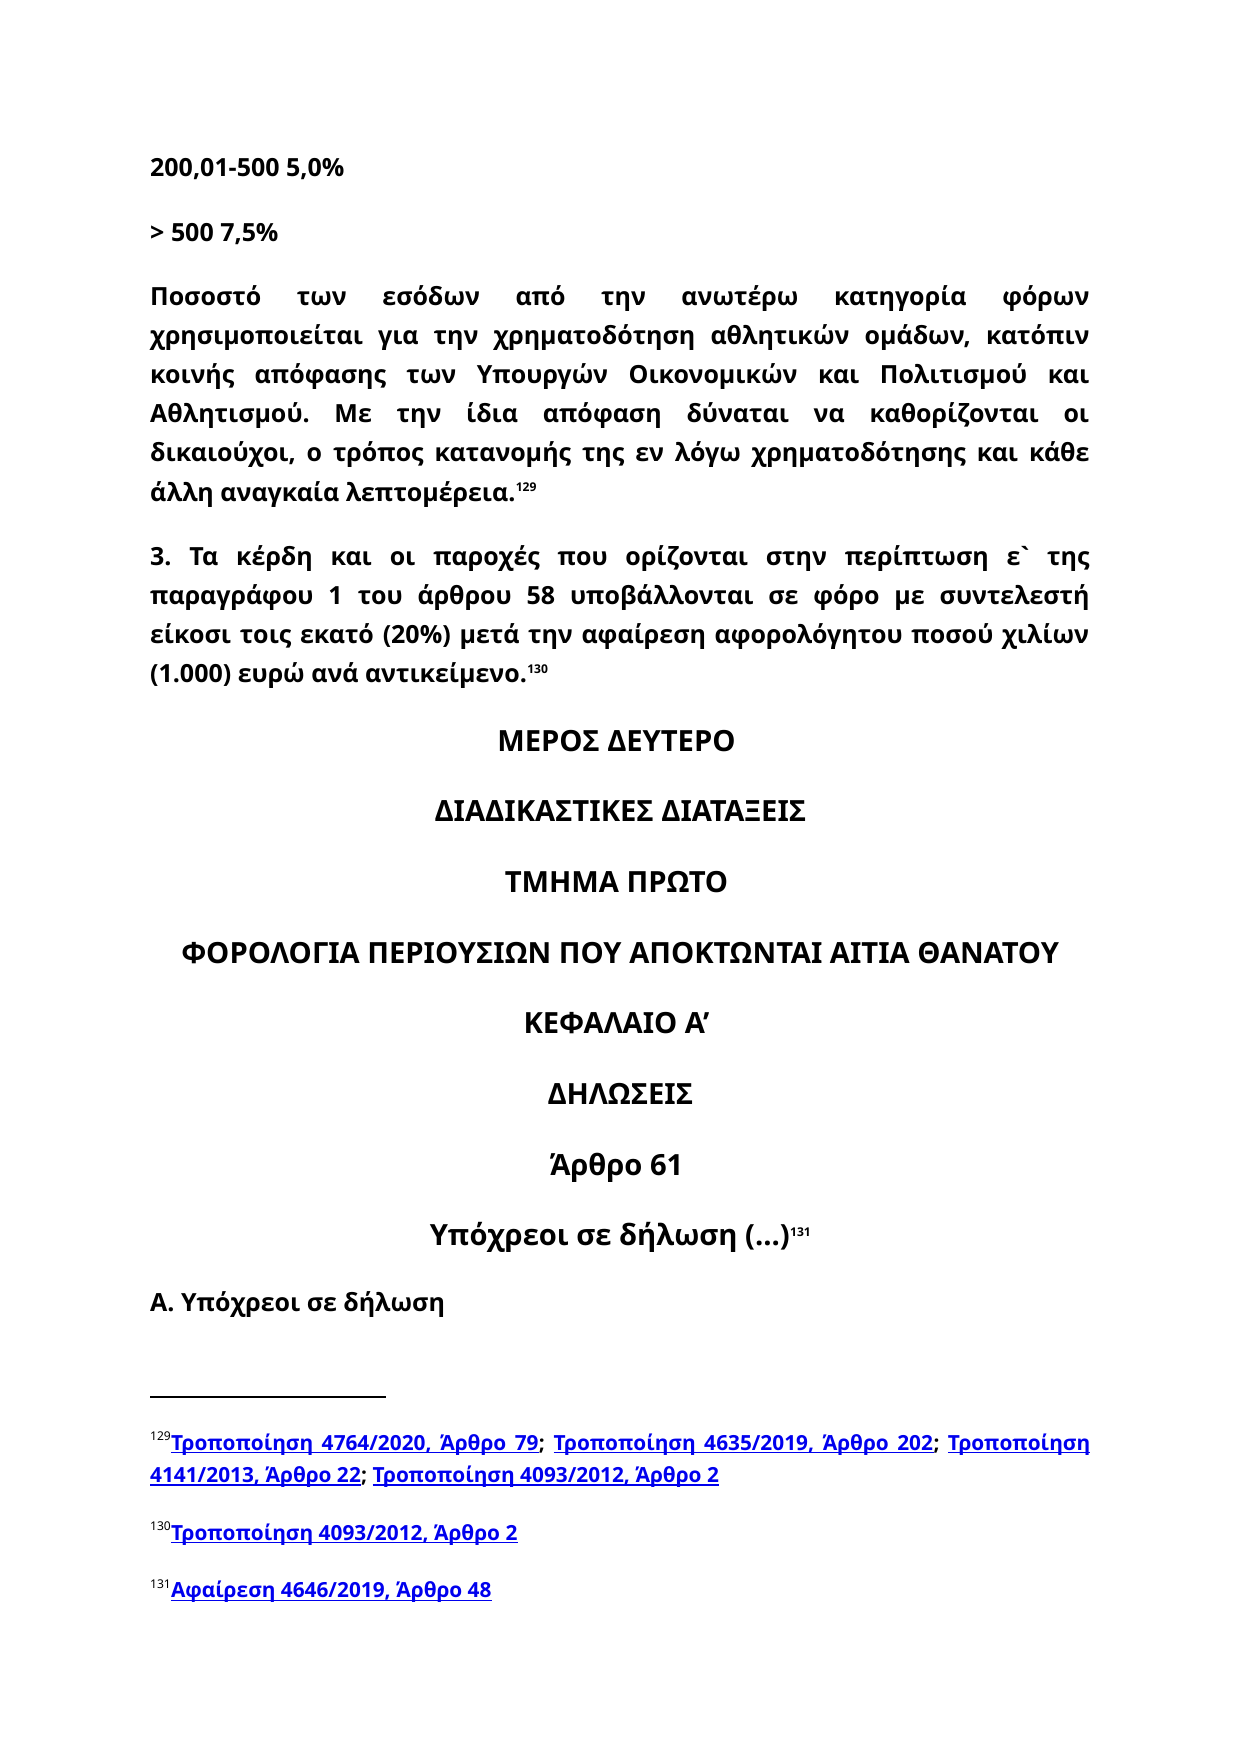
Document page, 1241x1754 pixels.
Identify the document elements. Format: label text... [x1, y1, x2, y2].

text > 500 7,5% [150, 214, 1090, 248]
text Αφαίρεση 4646/2019, Άρθρο 48 [150, 1576, 1090, 1604]
subtitle ΚΕΦΑΛΑΙΟ Α’ [150, 1002, 1090, 1042]
text 3. Τα κέρδη και οι παροχές που ορίζονται στην περίπτωση ε` της παραγράφου 1 του άρθρου 58 υποβάλλονται σε φόρο με συντελεστή είκοσι τοις εκατό (20%) μετά την αφαίρεση αφορολόγητου ποσού χιλίων (1.000) ευρώ ανά αντικείμενο. [150, 538, 1090, 690]
subtitle Άρθρο 61 [150, 1144, 1090, 1183]
text Α. Υπόχρεοι σε δήλωση [150, 1285, 1090, 1319]
text Ποσοστό των εσόδων από την ανωτέρω κατηγορία φόρων χρησιμοποιείται για την χρηματοδότηση αθλητικών ομάδων, κατόπιν κοινής απόφασης των Υπουργών Οικονομικών και Πολιτισμού και Αθλητισμού. Με την ίδια απόφαση δύναται να καθορίζονται οι δικαιούχοι, ο τρόπος κατανομής της εν λόγω χρηματοδότησης και κάθε άλλη αναγκαία λεπτομέρεια. [150, 278, 1090, 508]
text Τροποποίηση 4093/2012, Άρθρο 2 [150, 1518, 1090, 1546]
subtitle ΤΜΗΜΑ ΠΡΩΤΟ [150, 861, 1090, 901]
subtitle Υπόχρεοι σε δήλωση (...) [150, 1214, 1090, 1254]
subtitle ΔΗΛΩΣΕΙΣ [150, 1073, 1090, 1113]
subtitle ΜΕΡΟΣ ΔΕΥΤΕΡΟ [150, 720, 1090, 760]
subtitle ΔΙΑΔΙΚΑΣΤΙΚΕΣ ΔΙΑΤΑΞΕΙΣ [150, 791, 1090, 830]
text 200,01-500 5,0% [150, 150, 1090, 184]
subtitle ΦΟΡΟΛΟΓΙΑ ΠΕΡΙΟΥΣΙΩΝ ΠΟΥ ΑΠΟΚΤΩΝΤΑΙ ΑΙΤΙΑ ΘΑΝΑΤΟΥ [150, 932, 1090, 972]
text Τροποποίηση 4764/2020, Άρθρο 79; Τροποποίηση 4635/2019, Άρθρο 202; Τροποποίηση 4141/2013, Άρθρο 22; Τροποποίηση 4093/2012, Άρθρο 2 [150, 1428, 1090, 1489]
